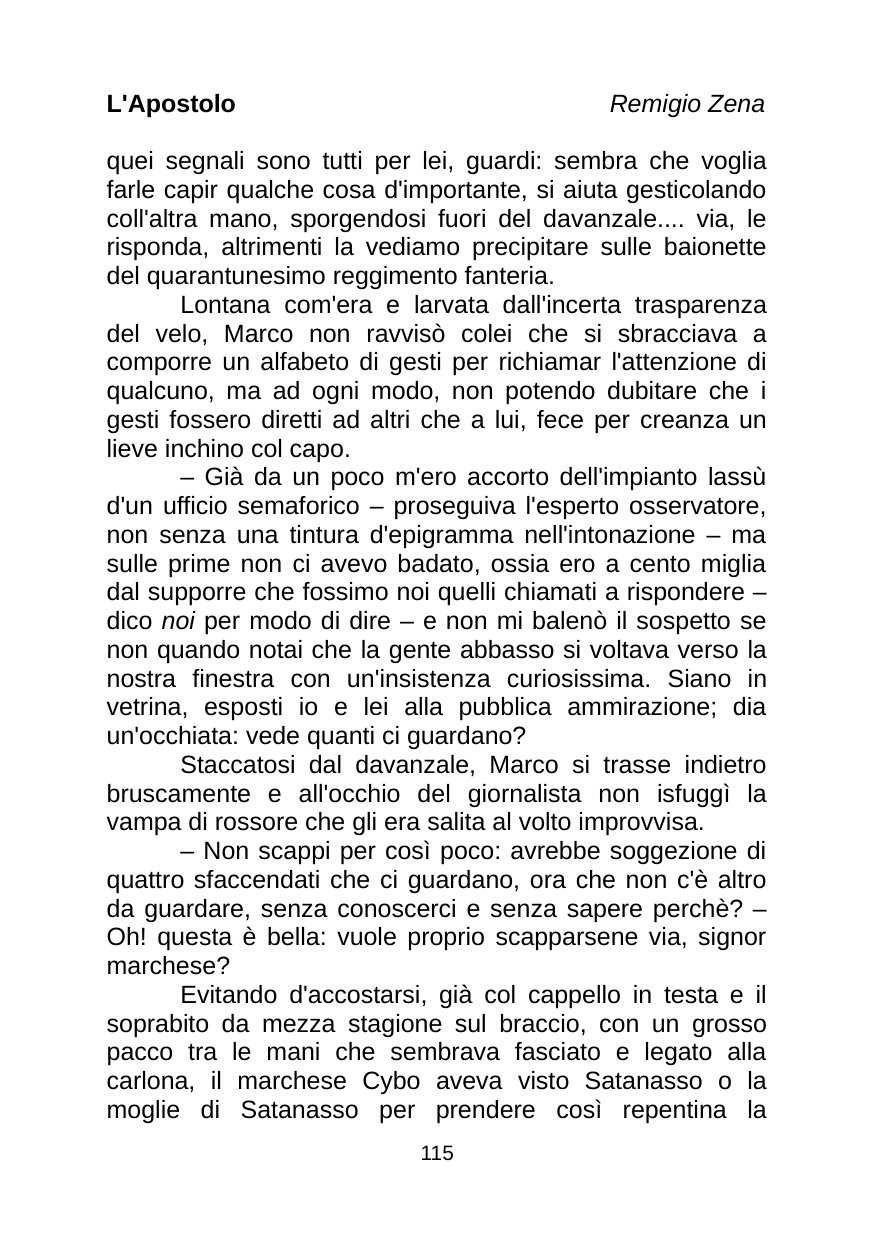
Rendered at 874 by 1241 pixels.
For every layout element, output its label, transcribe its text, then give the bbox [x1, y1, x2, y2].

text Staccatosi dal davanzale, Marco si trasse indietro bruscamente e all'occhio del giornalista non isfuggì la vampa di rossore che gli era salita al volto improvvisa. [106, 750, 768, 836]
text Evitando d'accostarsi, già col cappello in testa e il soprabito da mezza stagione sul braccio, con un grosso pacco tra le mani che sembrava fasciato e legato alla carlona, il marchese Cybo aveva visto Satanasso o la moglie di Satanasso per prendere così repentina la [106, 980, 768, 1124]
text – Non scappi per così poco: avrebbe soggezione di quattro sfaccendati che ci guardano, ora che non c'è altro da guardare, senza conoscerci e senza sapere perchè? – Oh! questa è bella: vuole proprio scapparsene via, signor marchese? [106, 836, 768, 980]
text – Già da un poco m'ero accorto dell'impianto lassù d'un ufficio semaforico – proseguiva l'esperto osservatore, non senza una tintura d'epigramma nell'intonazione – ma sulle prime non ci avevo badato, ossia ero a cento miglia dal supporre che fossimo noi quelli chiamati a rispondere – dico noi per modo di dire – e non mi balenò il sospetto se non quando notai che la gente abbasso si voltava verso la nostra finestra con un'insistenza curiosissima. Siano in vetrina, esposti io e lei alla pubblica ammirazione; dia un'occhiata: vede quanti ci guardano? [106, 462, 768, 750]
text quei segnali sono tutti per lei, guardi: sembra che voglia farle capir qualche cosa d'importante, si aiuta gesticolando coll'altra mano, sporgendosi fuori del davanzale.... via, le risponda, altrimenti la vediamo precipitare sulle baionette del quarantunesimo reggimento fanteria. [106, 146, 768, 290]
text Lontana com'era e larvata dall'incerta trasparenza del velo, Marco non ravvisò colei che si sbracciava a comporre un alfabeto di gesti per richiamar l'attenzione di qualcuno, ma ad ogni modo, non potendo dubitare che i gesti fossero diretti ad altri che a lui, fece per creanza un lieve inchino col capo. [106, 290, 768, 462]
